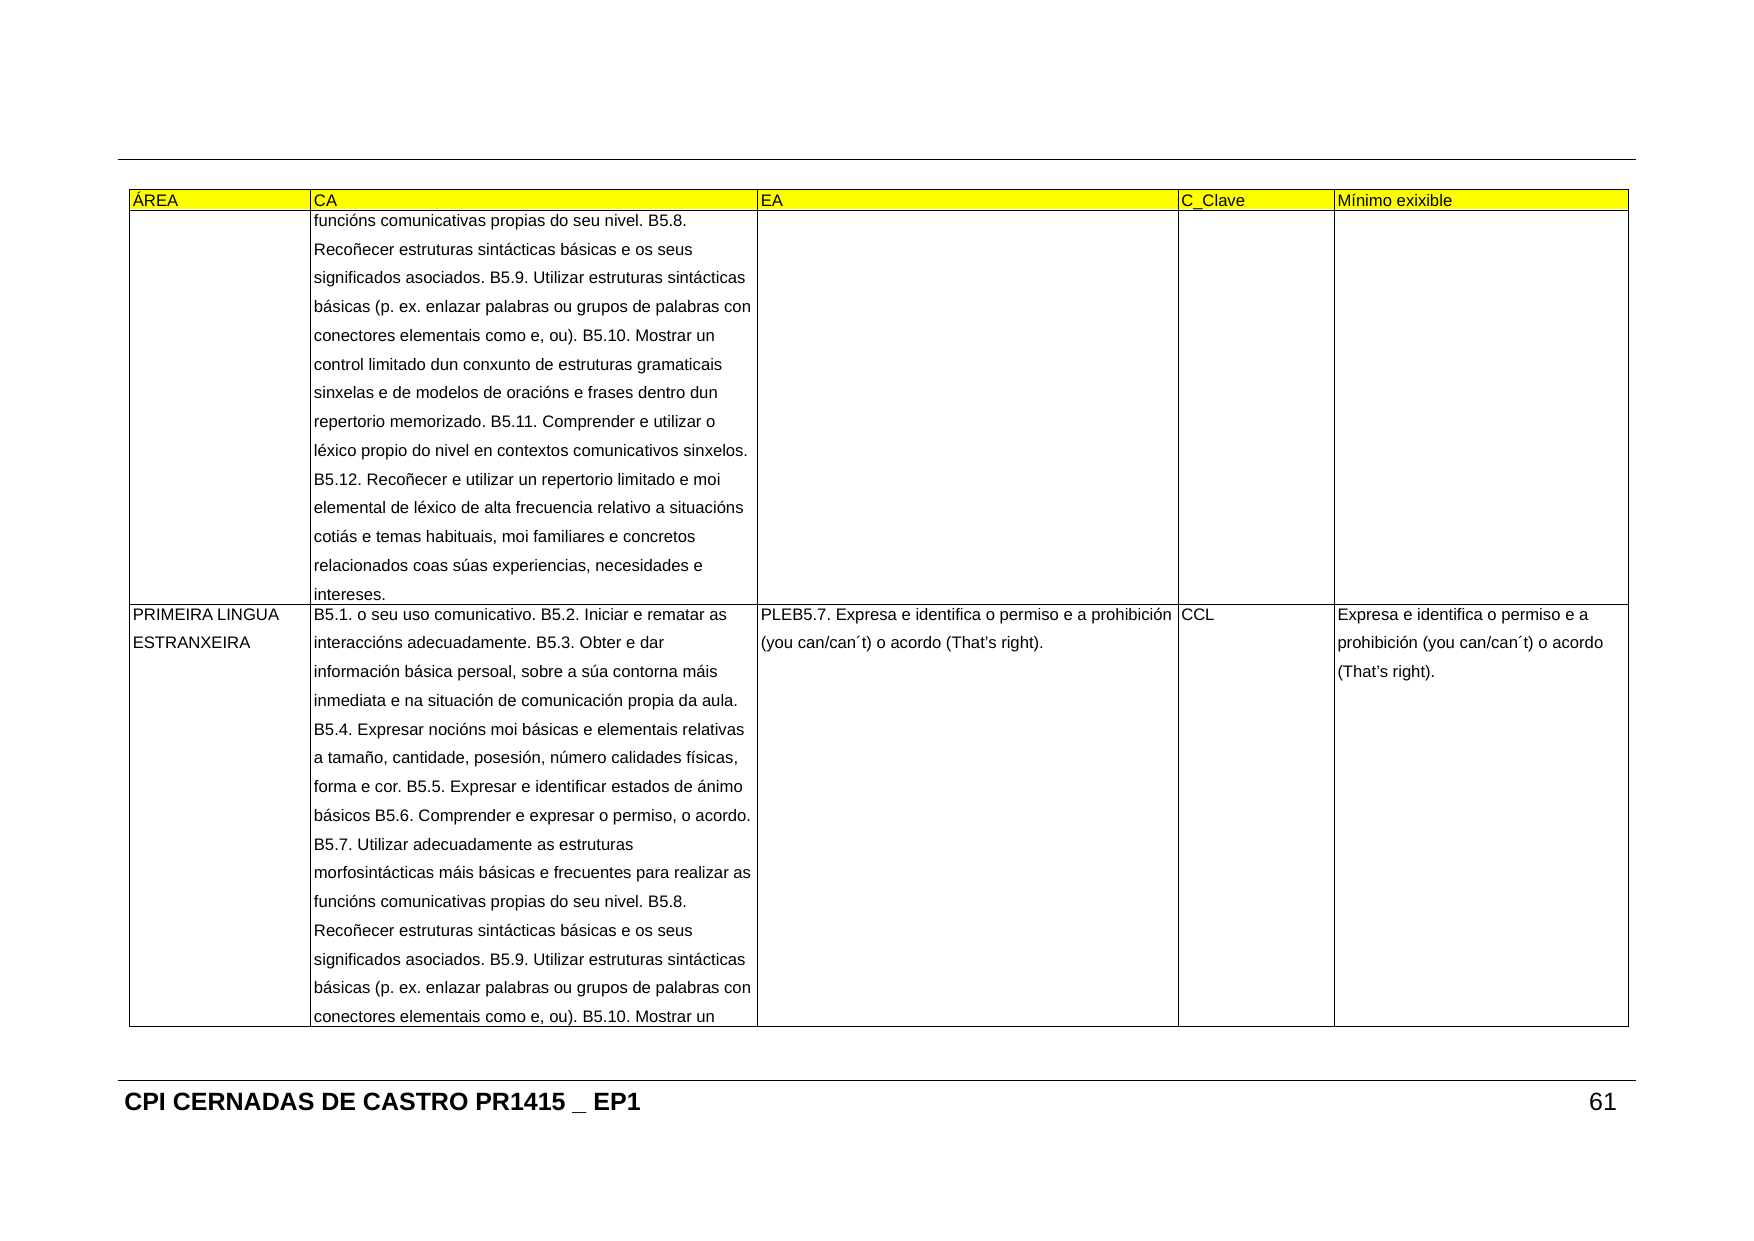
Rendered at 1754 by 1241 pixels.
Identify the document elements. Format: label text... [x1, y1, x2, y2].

table_cell CCL [1179, 605, 1334, 1026]
table_cell funcións comunicativas propias do seu nivel. B5.8. Recoñecer estruturas sintácticas básicas e os seus significados asociados. B5.9. Utilizar estruturas sintácticas básicas (p. ex. enlazar palabras ou grupos de palabras con conectores elementais como e, ou). B5.10. Mostrar un control limitado dun conxunto de estruturas gramaticais sinxelas e de modelos de oracións e frases dentro dun repertorio memorizado. B5.11. Comprender e utilizar o léxico propio do nivel en contextos comunicativos sinxelos. B5.12. Recoñecer e utilizar un repertorio limitado e moi elemental de léxico de alta frecuencia relativo a situacións cotiás e temas habituais, moi familiares e concretos relacionados coas súas experiencias, necesidades e intereses. [311, 211, 757, 603]
table_header EA [758, 190, 1178, 209]
table_cell PRIMEIRA LINGUA ESTRANXEIRA [130, 605, 310, 1026]
table_cell [1179, 211, 1334, 603]
table_cell [130, 211, 310, 603]
table_cell B5.1. o seu uso comunicativo. B5.2. Iniciar e rematar as interaccións adecuadamente. B5.3. Obter e dar información básica persoal, sobre a súa contorna máis inmediata e na situación de comunicación propia da aula. B5.4. Expresar nocións moi básicas e elementais relativas a tamaño, cantidade, posesión, número calidades físicas, forma e cor. B5.5. Expresar e identificar estados de ánimo básicos B5.6. Comprender e expresar o permiso, o acordo. B5.7. Utilizar adecuadamente as estruturas morfosintácticas máis básicas e frecuentes para realizar as funcións comunicativas propias do seu nivel. B5.8. Recoñecer estruturas sintácticas básicas e os seus significados asociados. B5.9. Utilizar estruturas sintácticas básicas (p. ex. enlazar palabras ou grupos de palabras con conectores elementais como e, ou). B5.10. Mostrar un [311, 605, 757, 1026]
table_cell PLEB5.7. Expresa e identifica o permiso e a prohibición (you can/can´t) o acordo (That’s right). [758, 605, 1178, 1026]
table_cell [1335, 211, 1628, 603]
table_cell [758, 211, 1178, 603]
table_header CA [311, 190, 757, 209]
table_cell Expresa e identifica o permiso e a prohibición (you can/can´t) o acordo (That’s right). [1335, 605, 1628, 1026]
table_header Mínimo exixible [1335, 190, 1628, 209]
table_header C_Clave [1179, 190, 1334, 209]
table_header ÁREA [130, 190, 310, 209]
